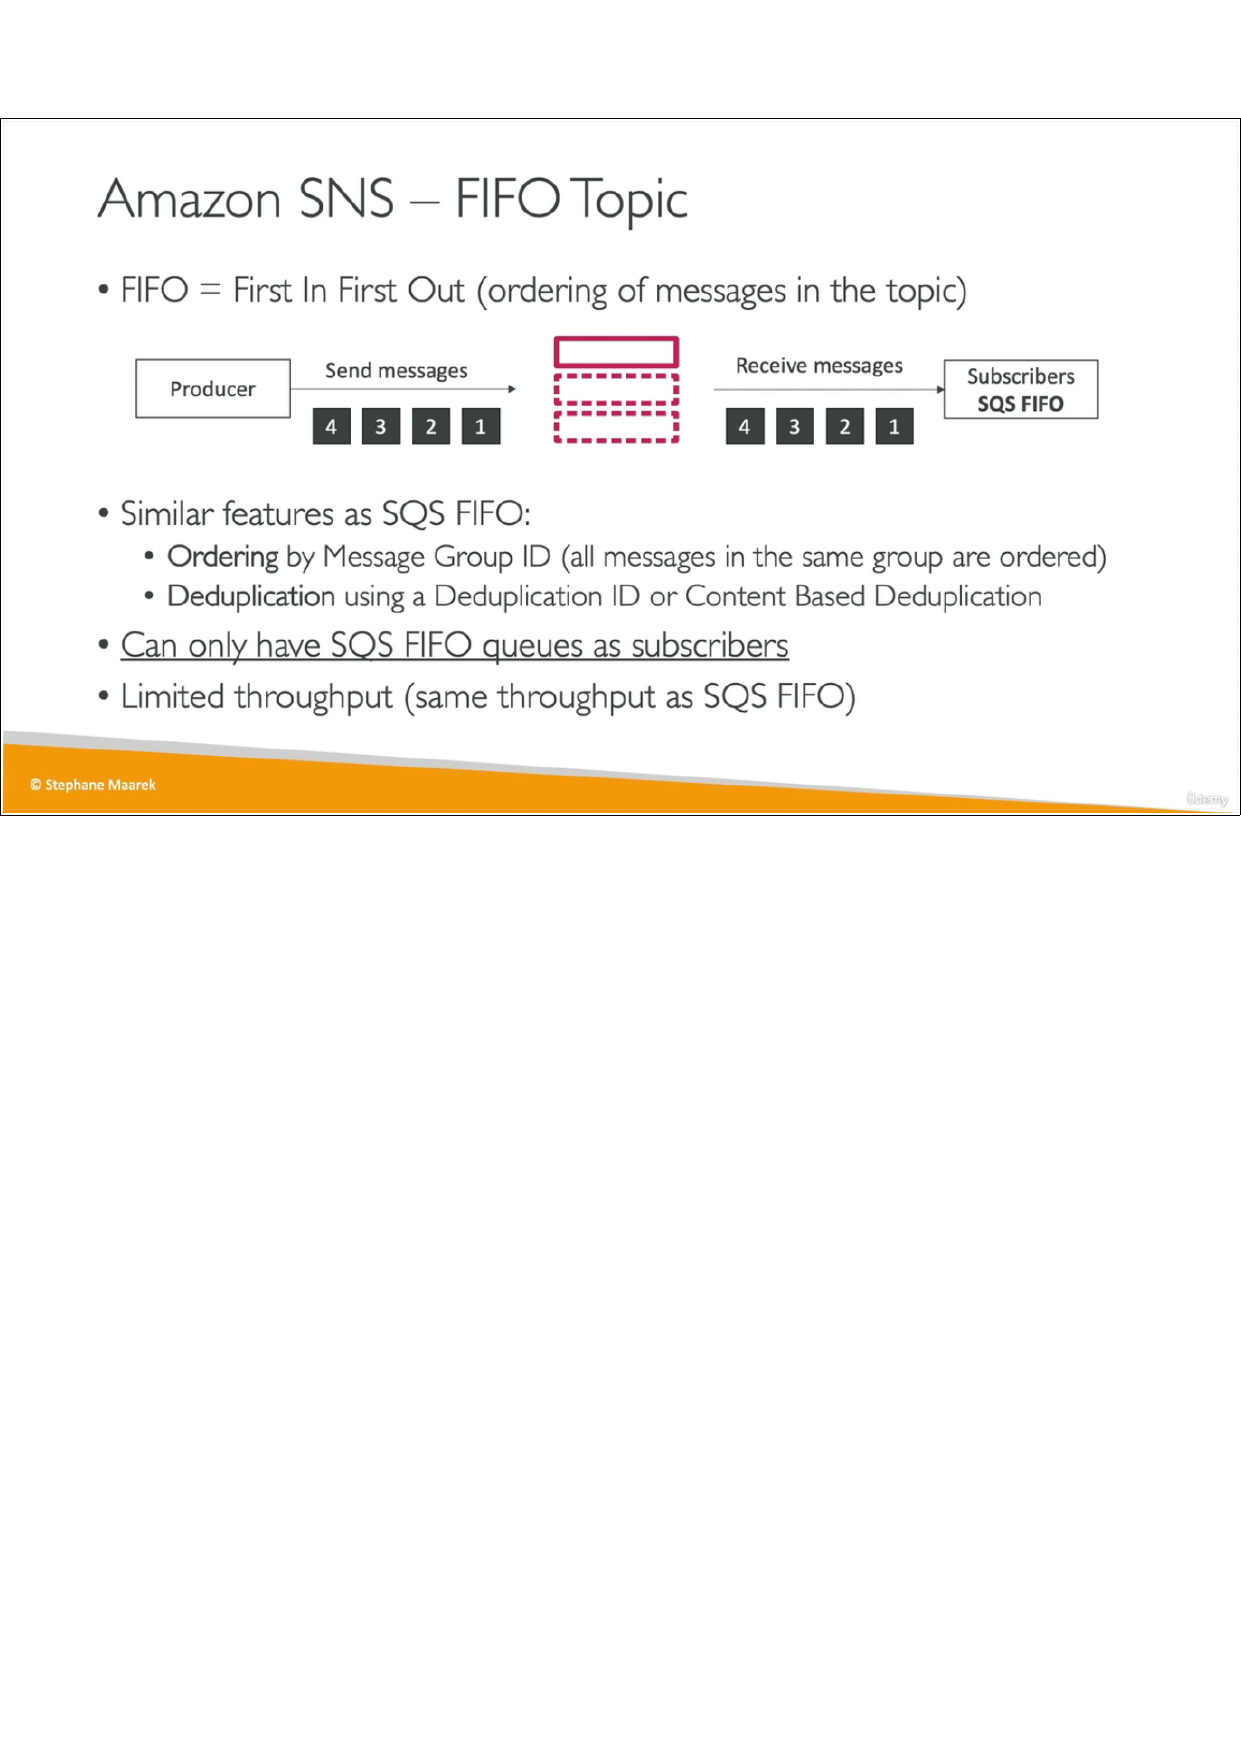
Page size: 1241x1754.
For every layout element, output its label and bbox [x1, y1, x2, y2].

picture [3, 121, 1238, 813]
